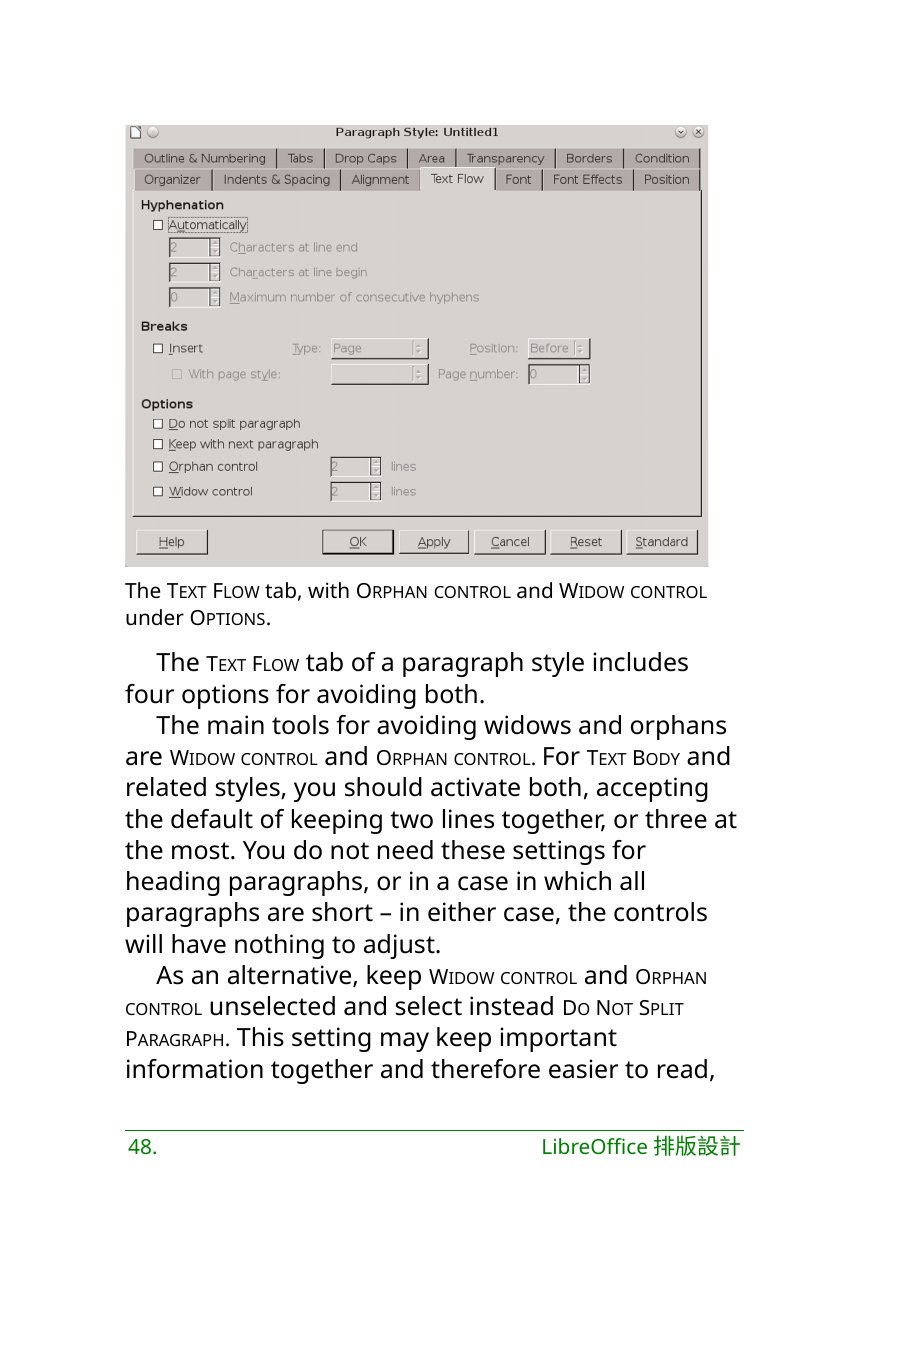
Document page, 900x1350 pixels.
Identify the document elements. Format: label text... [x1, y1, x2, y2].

table_header [125, 125, 744, 569]
text The main tools for avoiding widows and orphans are Widow control and Orphan control. For Text Body and related styles, you should activate both, accepting the default of keeping two lines together, or three at the most. You do not need these settings for heading paragraphs, or in a case in which all paragraphs are short – in either case, the controls will have nothing to adjust. [125, 709, 744, 959]
text The Text Flow tab of a paragraph style includes four options for avoiding both. [125, 647, 744, 709]
text As an alternative, keep Widow control and Orphan control unselected and select instead Do Not Split Paragraph. This setting may keep important information together and therefore easier to read, [125, 959, 744, 1084]
table_cell The Text Flow tab, with Orphan control and Widow control under Options. [125, 569, 744, 631]
picture [125, 125, 709, 567]
